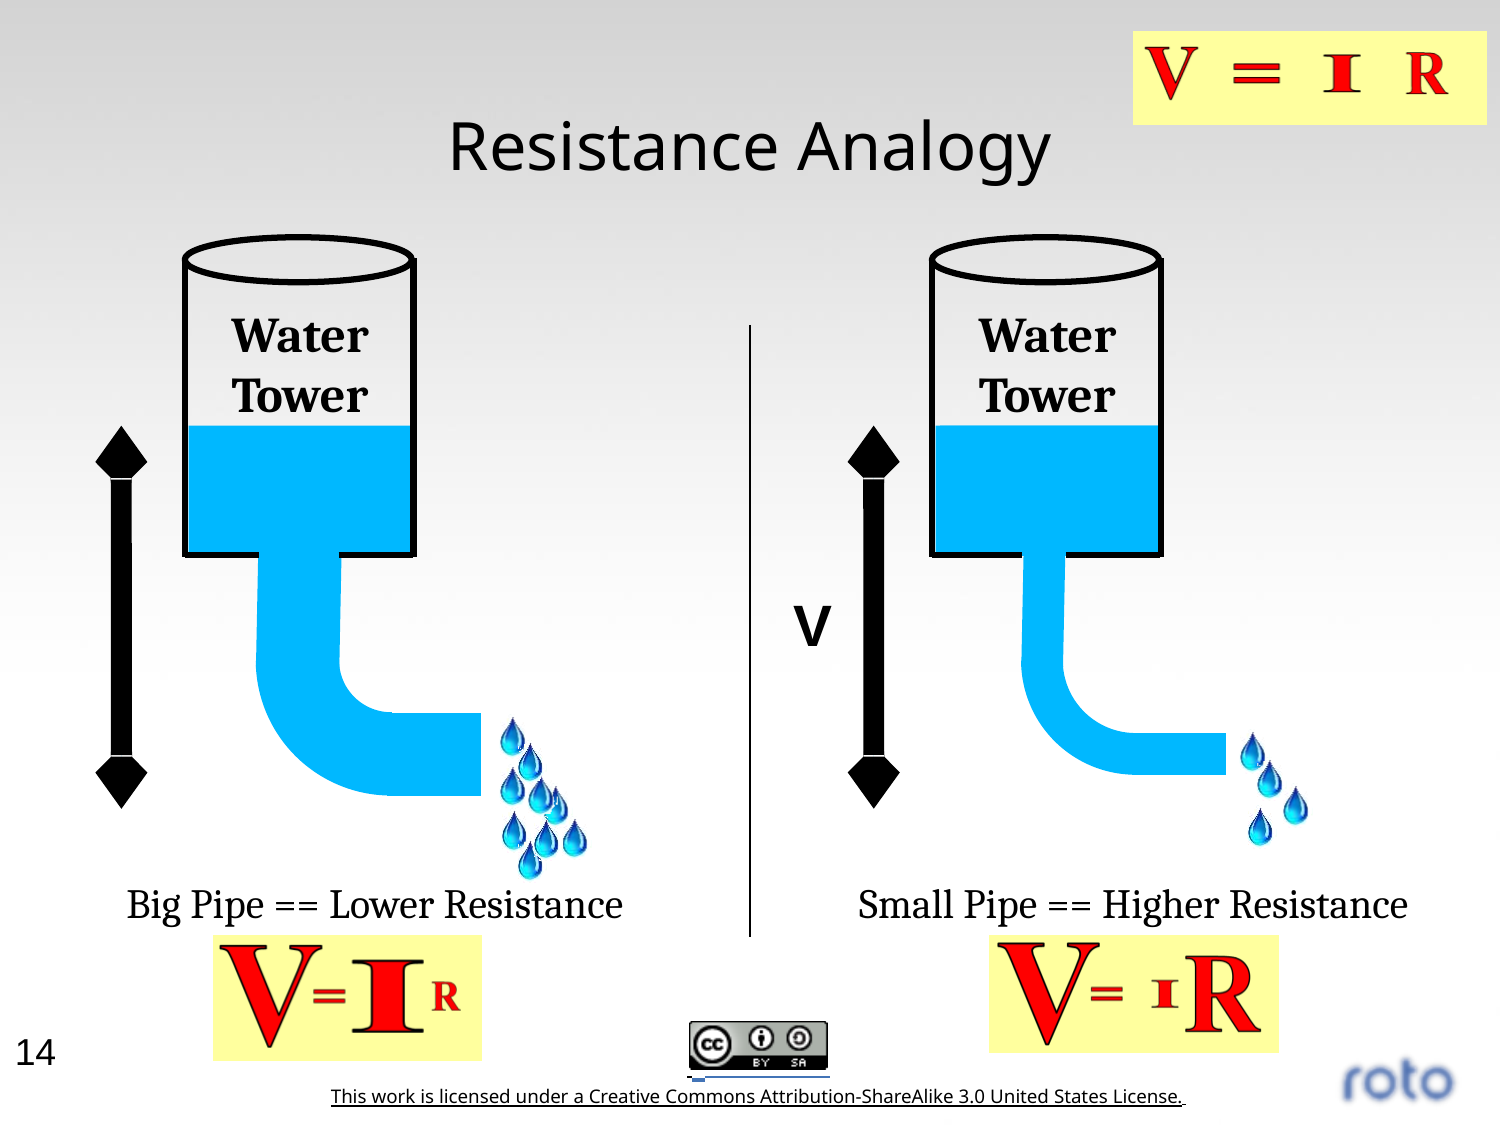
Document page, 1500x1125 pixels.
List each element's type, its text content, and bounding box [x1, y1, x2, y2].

text_box Water Tower [935, 294, 1158, 425]
text_box V [752, 581, 874, 667]
text_box Water Tower [188, 294, 410, 425]
title Resistance Analogy [112, 49, 1388, 238]
text_box Big Pipe == Lower Resistance [0, 869, 749, 935]
text_box [188, 425, 410, 556]
text_box Small Pipe == Higher Resistance [758, 869, 1500, 935]
text_box [935, 425, 1158, 556]
picture [0, 0, 1500, 1125]
